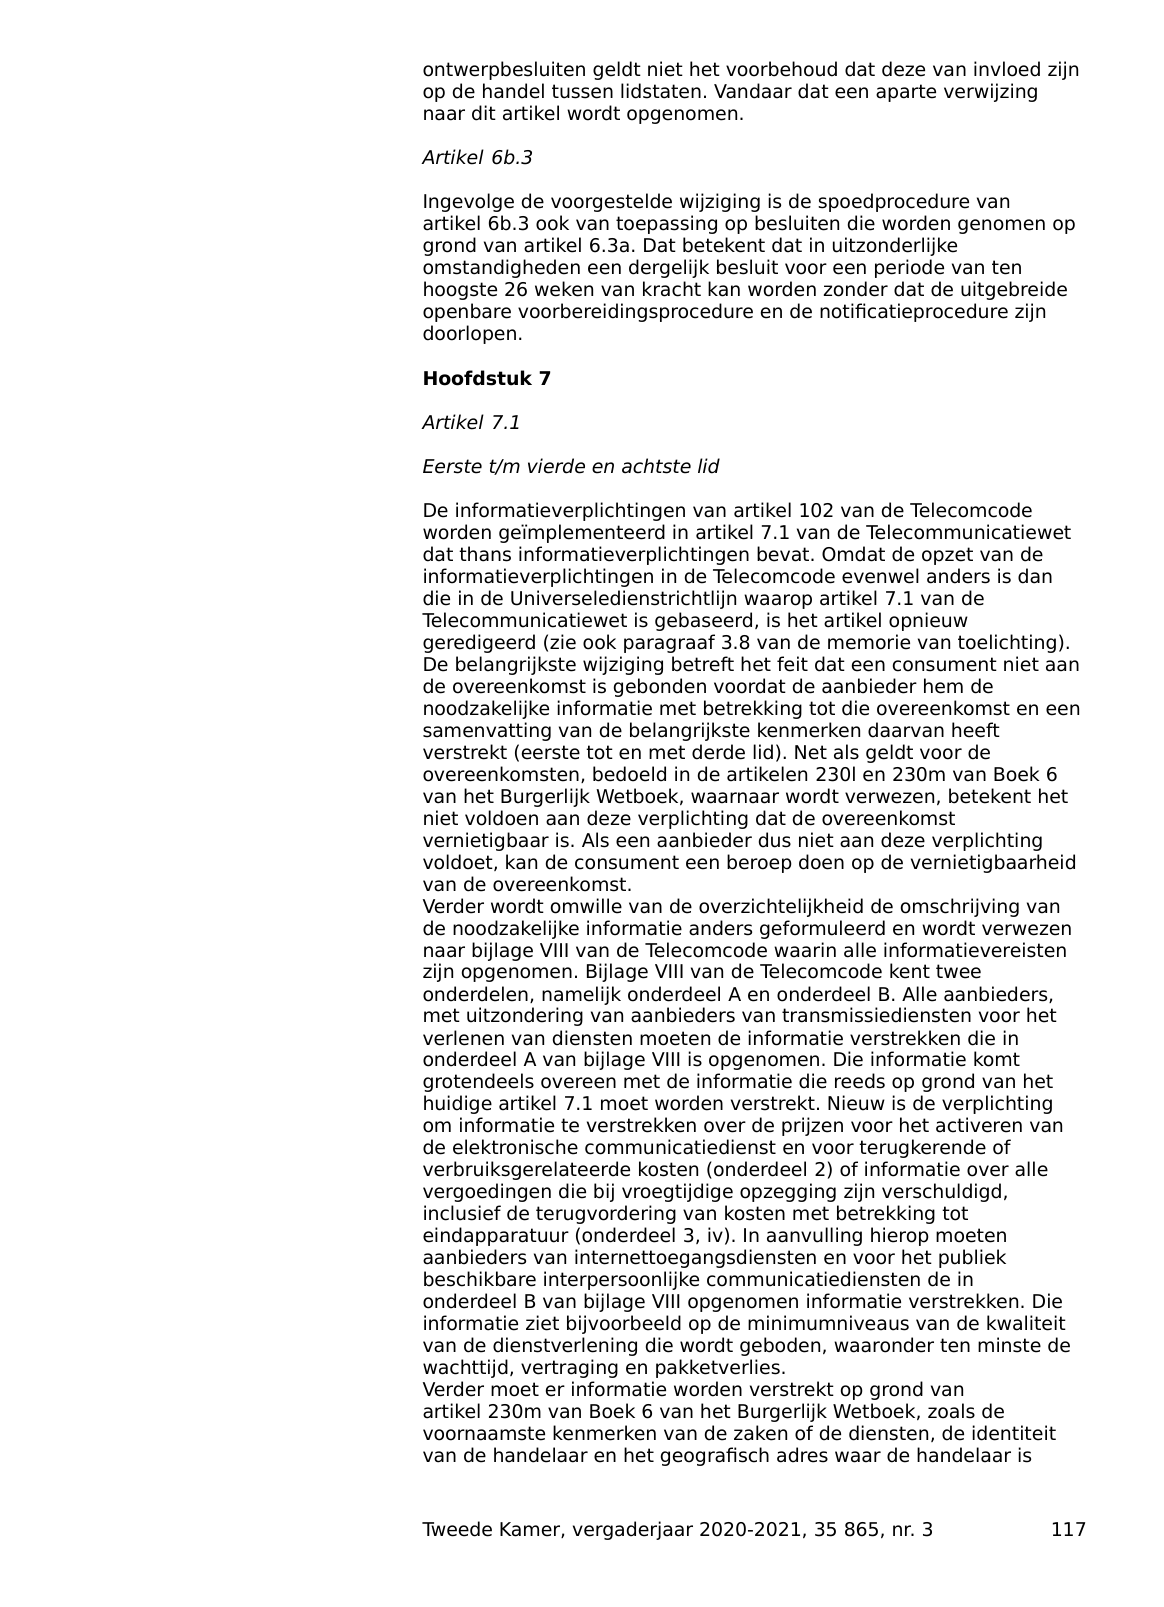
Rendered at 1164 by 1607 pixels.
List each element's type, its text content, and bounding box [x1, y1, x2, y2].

text Verder wordt omwille van de overzichtelijkheid de omschrijving van de noodzakelijke informatie anders geformuleerd en wordt verwezen naar bijlage VIII van de Telecomcode waarin alle informatievereisten zijn opgenomen. Bijlage VIII van de Telecomcode kent twee onderdelen, namelijk onderdeel A en onderdeel B. Alle aanbieders, met uitzondering van aanbieders van transmissiediensten voor het verlenen van diensten moeten de informatie verstrekken die in onderdeel A van bijlage VIII is opgenomen. Die informatie komt grotendeels overeen met de informatie die reeds op grond van het huidige artikel 7.1 moet worden verstrekt. Nieuw is de verplichting om informatie te verstrekken over de prijzen voor het activeren van de elektronische communicatiedienst en voor terugkerende of verbruiksgerelateerde kosten (onderdeel 2) of informatie over alle vergoedingen die bij vroegtijdige opzegging zijn verschuldigd, inclusief de terugvordering van kosten met betrekking tot eindapparatuur (onderdeel 3, iv). In aanvulling hierop moeten aanbieders van internettoegangsdiensten en voor het publiek beschikbare interpersoonlijke communicatiediensten de in onderdeel B van bijlage VIII opgenomen informatie verstrekken. Die informatie ziet bijvoorbeeld op de minimumniveaus van de kwaliteit van de dienstverlening die wordt geboden, waaronder ten minste de wachttijd, vertraging en pakketverlies. [422, 896, 1087, 1379]
subtitle Hoofdstuk 7 [422, 367, 1087, 389]
text De informatieverplichtingen van artikel 102 van de Telecomcode worden geïmplementeerd in artikel 7.1 van de Telecommunicatiewet dat thans informatieverplichtingen bevat. Omdat de opzet van de informatieverplichtingen in de Telecomcode evenwel anders is dan die in de Universeledienstrichtlijn waarop artikel 7.1 van de Telecommunicatiewet is gebaseerd, is het artikel opnieuw geredigeerd (zie ook paragraaf 3.8 van de memorie van toelichting). De belangrijkste wijziging betreft het feit dat een consument niet aan de overeenkomst is gebonden voordat de aanbieder hem de noodzakelijke informatie met betrekking tot die overeenkomst en een samenvatting van de belangrijkste kenmerken daarvan heeft verstrekt (eerste tot en met derde lid). Net als geldt voor de overeenkomsten, bedoeld in de artikelen 230l en 230m van Boek 6 van het Burgerlijk Wetboek, waarnaar wordt verwezen, betekent het niet voldoen aan deze verplichting dat de overeenkomst vernietigbaar is. Als een aanbieder dus niet aan deze verplichting voldoet, kan de consument een beroep doen op de vernietigbaarheid van de overeenkomst. [422, 500, 1087, 896]
text Ingevolge de voorgestelde wijziging is de spoedprocedure van artikel 6b.3 ook van toepassing op besluiten die worden genomen op grond van artikel 6.3a. Dat betekent dat in uitzonderlijke omstandigheden een dergelijk besluit voor een periode van ten hoogste 26 weken van kracht kan worden zonder dat de uitgebreide openbare voorbereidingsprocedure en de notificatieprocedure zijn doorlopen. [422, 191, 1087, 345]
text ontwerpbesluiten geldt niet het voorbehoud dat deze van invloed zijn op de handel tussen lidstaten. Vandaar dat een aparte verwijzing naar dit artikel wordt opgenomen. [422, 59, 1087, 125]
subtitle Artikel 6b.3 [422, 147, 1087, 169]
subtitle Artikel 7.1 [422, 412, 1087, 433]
text Verder moet er informatie worden verstrekt op grond van artikel 230m van Boek 6 van het Burgerlijk Wetboek, zoals de voornaamste kenmerken van de zaken of de diensten, de identiteit van de handelaar en het geografisch adres waar de handelaar is [422, 1379, 1087, 1467]
subtitle Eerste t/m vierde en achtste lid [422, 456, 1087, 478]
